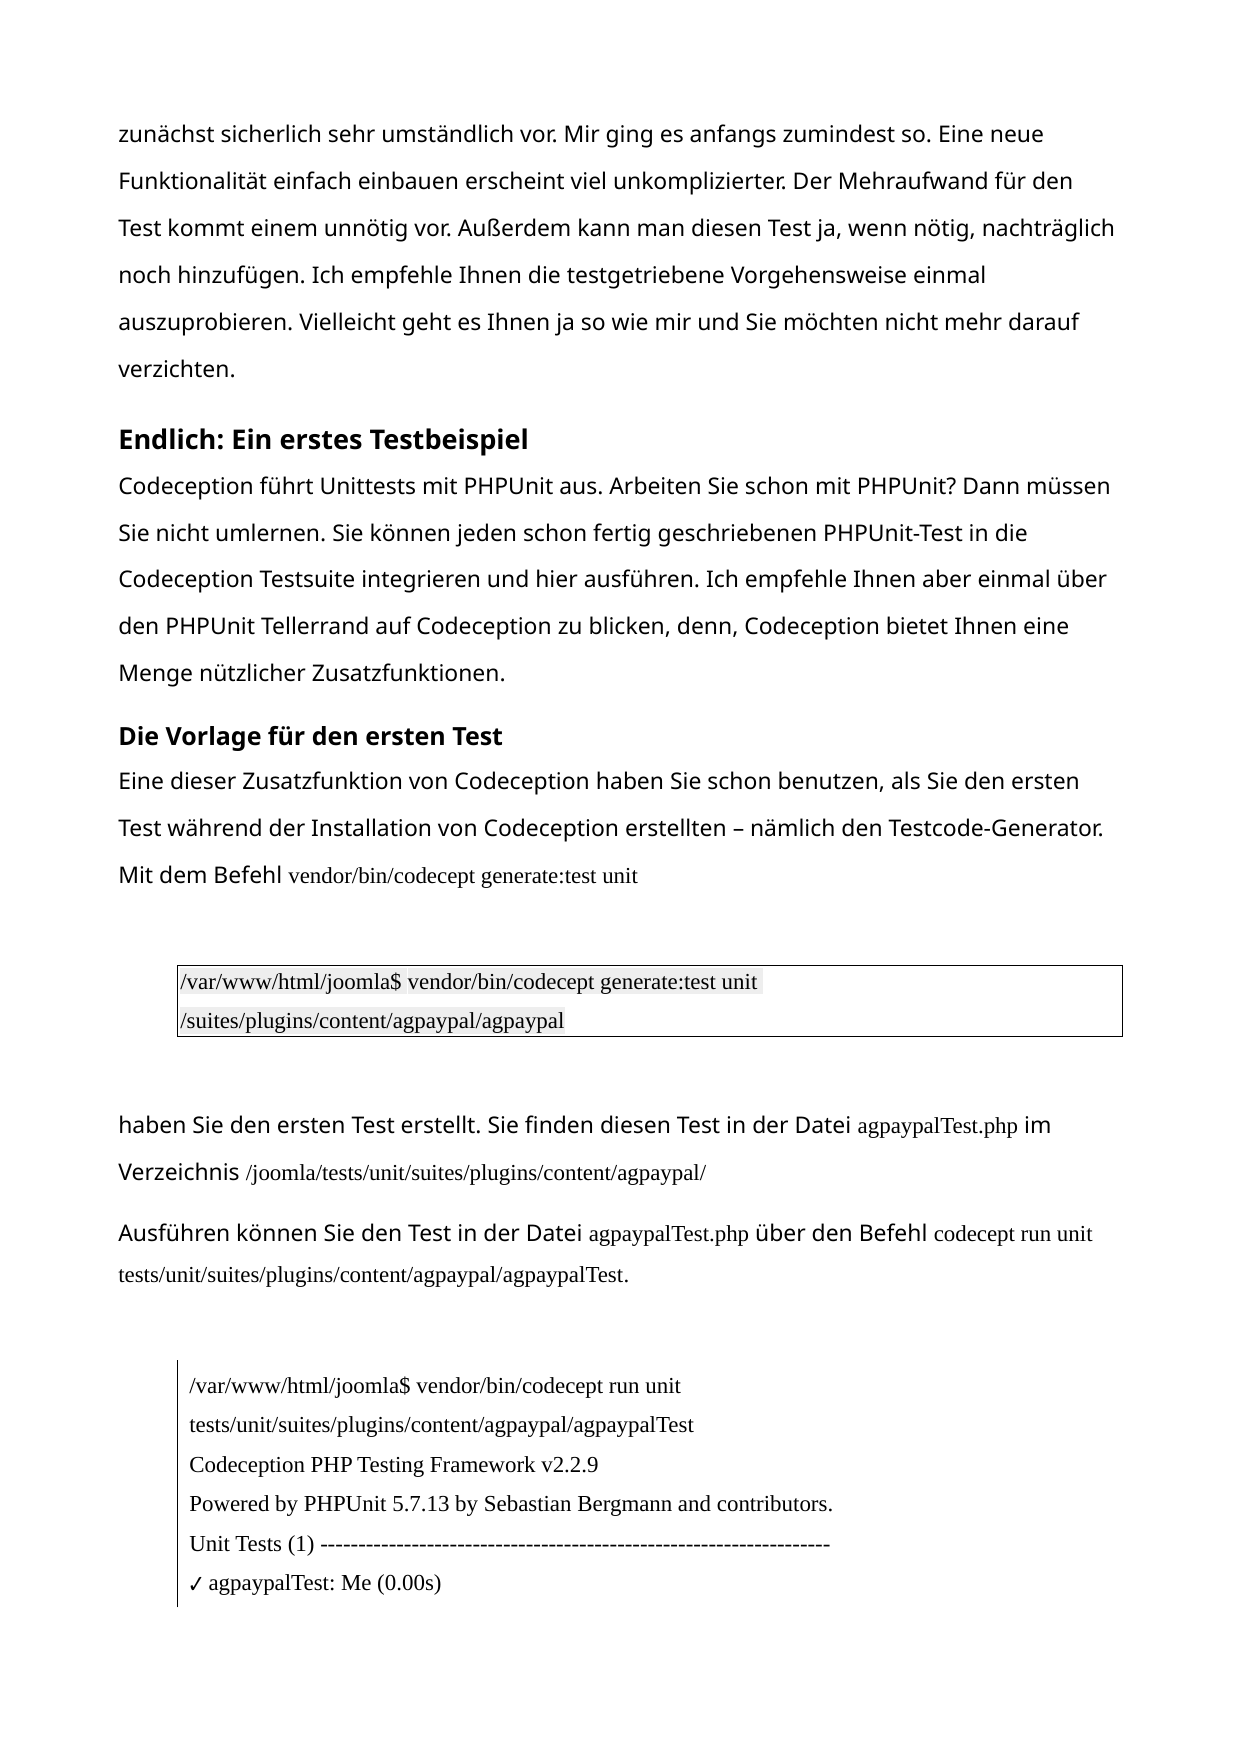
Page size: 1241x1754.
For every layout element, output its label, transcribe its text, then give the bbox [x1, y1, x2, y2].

text zunächst sicherlich sehr umständlich vor. Mir ging es anfangs zumindest so. Eine neue Funktionalität einfach einbauen erscheint viel unkomplizierter. Der Mehraufwand für den Test kommt einem unnötig vor. Außerdem kann man diesen Test ja, wenn nötig, nachträglich noch hinzufügen. Ich empfehle Ihnen die testgetriebene Vorgehensweise einmal auszuprobieren. Vielleicht geht es Ihnen ja so wie mir und Sie möchten nicht mehr darauf verzichten. [118, 118, 1122, 384]
subtitle Endlich: Ein erstes Testbeispiel [118, 420, 1122, 457]
subtitle Die Vorlage für den ersten Test [118, 718, 1122, 753]
text haben Sie den ersten Test erstellt. Sie finden diesen Test in der Datei agpaypalTest.php im Verzeichnis /joomla/tests/unit/suites/plugins/content/agpaypal/ [118, 1109, 1122, 1187]
text /var/www/html/joomla$ vendor/bin/codecept run unit tests/unit/suites/plugins/content/agpaypal/agpaypalTest Codeception PHP Testing Framework v2.2.9 Powered by PHPUnit 5.7.13 by Sebastian Bergmann and contributors. Unit Tests (1) ------------------------------------------------------------------- ✔ agpaypalTest: Me (0.00s) [178, 1360, 1122, 1607]
text Ausführen können Sie den Test in der Datei agpaypalTest.php über den Befehl codecept run unit tests/unit/suites/plugins/content/agpaypal/agpaypalTest. [118, 1217, 1122, 1288]
text Codeception führt Unittests mit PHPUnit aus. Arbeiten Sie schon mit PHPUnit? Dann müssen Sie nicht umlernen. Sie können jeden schon fertig geschriebenen PHPUnit-Test in die Codeception Testsuite integrieren und hier ausführen. Ich empfehle Ihnen aber einmal über den PHPUnit Tellerrand auf Codeception zu blicken, denn, Codeception bietet Ihnen eine Menge nützlicher Zusatzfunktionen. [118, 469, 1122, 688]
text Eine dieser Zusatzfunktion von Codeception haben Sie schon benutzen, als Sie den ersten Test während der Installation von Codeception erstellten – nämlich den Testcode-Generator. Mit dem Befehl vendor/bin/codecept generate:test unit [118, 765, 1122, 890]
text /var/www/html/joomla$ vendor/bin/codecept generate:test unit /suites/plugins/content/agpaypal/agpaypal [178, 966, 1122, 1036]
